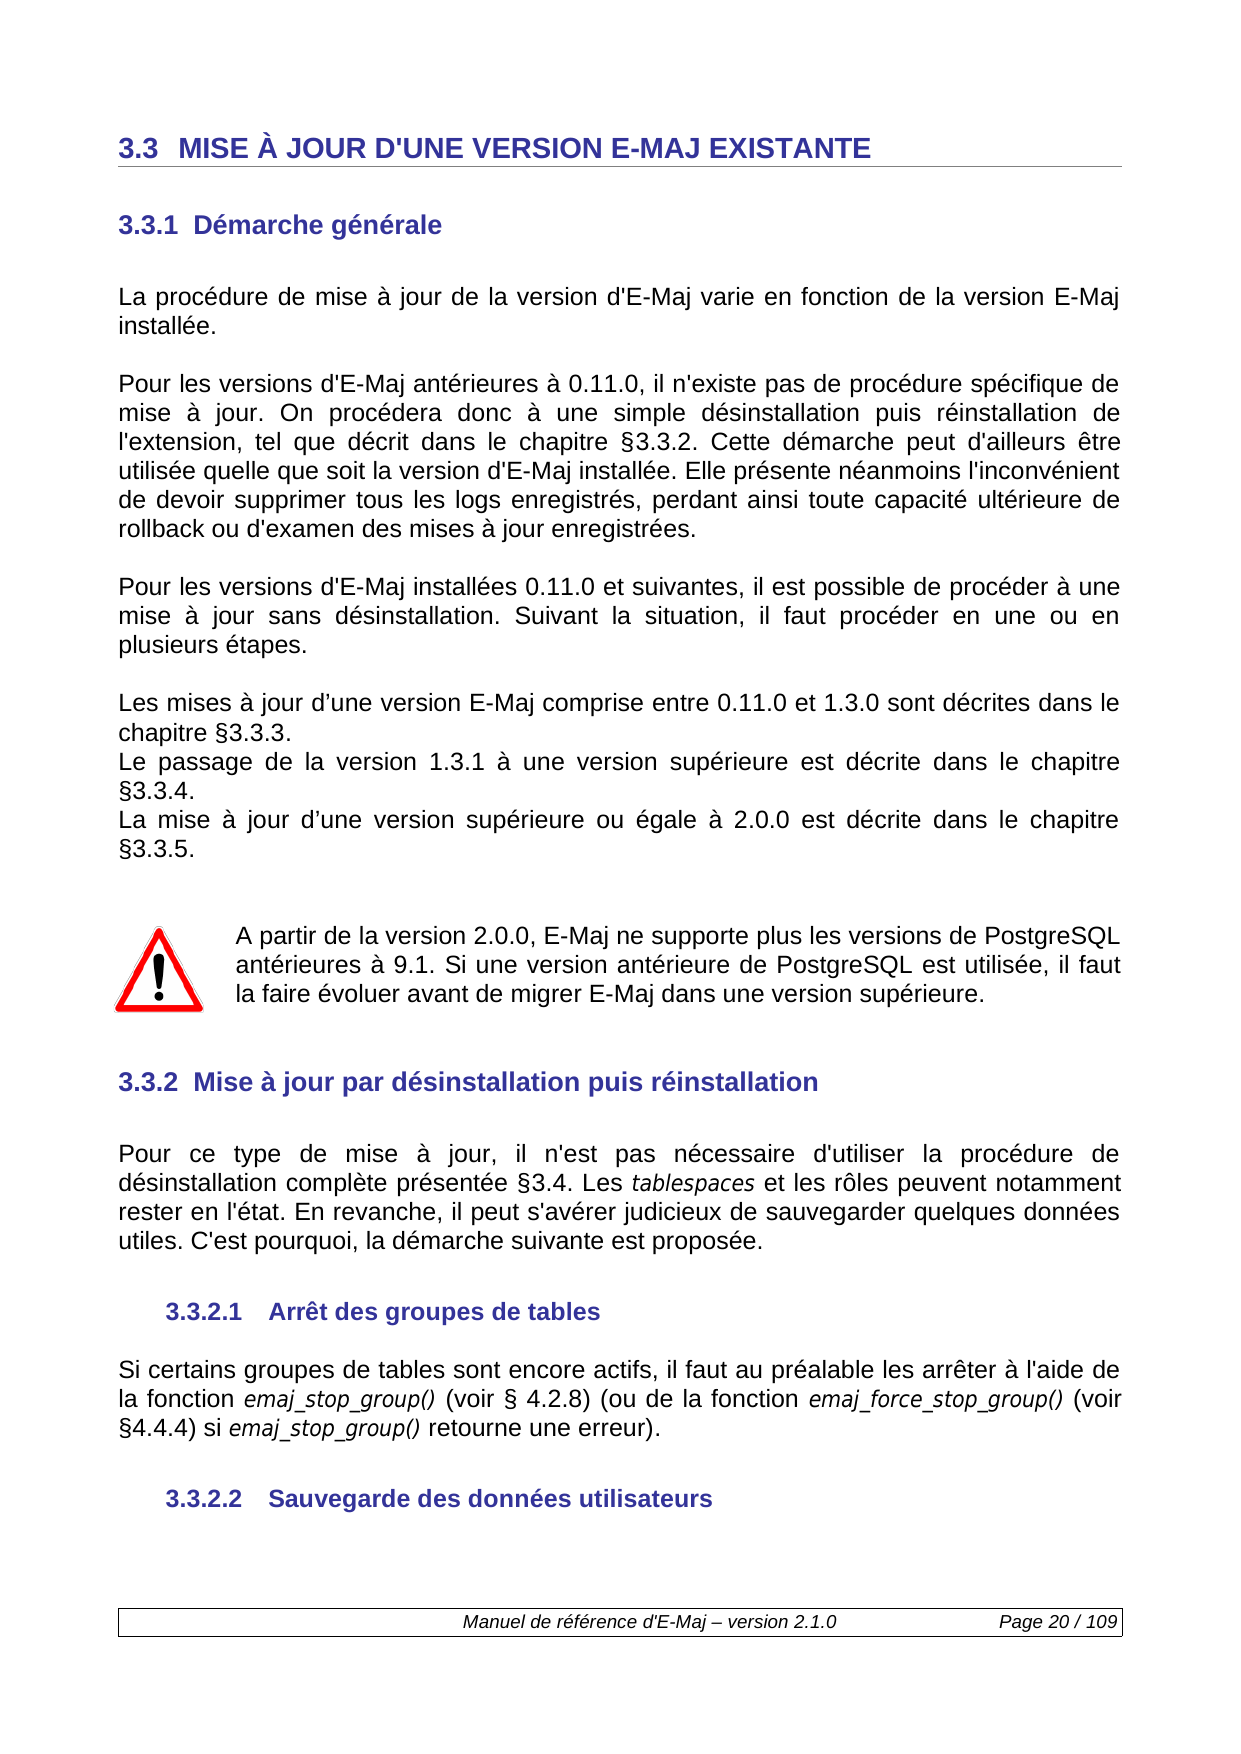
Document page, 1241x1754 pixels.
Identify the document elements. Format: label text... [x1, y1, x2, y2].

text Les mises à jour d’une version E-Maj comprise entre 0.11.0 et 1.3.0 sont décrites dans le chapitre §3.3.3. [118, 688, 1122, 746]
text Pour les versions d'E-Maj antérieures à 0.11.0, il n'existe pas de procédure spécifique de mise à jour. On procédera donc à une simple désinstallation puis réinstallation de l'extension, tel que décrit dans le chapitre §3.3.2. Cette démarche peut d'ailleurs être utilisée quelle que soit la version d'E-Maj installée. Elle présente néanmoins l'inconvénient de devoir supprimer tous les logs enregistrés, perdant ainsi toute capacité ultérieure de rollback ou d'examen des mises à jour enregistrées. [118, 369, 1122, 543]
text La mise à jour d’une version supérieure ou égale à 2.0.0 est décrite dans le chapitre §3.3.5. [118, 804, 1122, 863]
text Pour ce type de mise à jour, il n'est pas nécessaire d'utiliser la procédure de désinstallation complète présentée §3.4. Les tablespaces et les rôles peuvent notamment rester en l'état. En revanche, il peut s'avérer judicieux de sauvegarder quelques données utiles. C'est pourquoi, la démarche suivante est proposée. [118, 1139, 1122, 1255]
subtitle Arrêt des groupes de tables [165, 1297, 1122, 1326]
subtitle Mise à jour par désinstallation puis réinstallation [118, 1066, 1122, 1097]
text A partir de la version 2.0.0, E-Maj ne supporte plus les versions de PostgreSQL antérieures à 9.1. Si une version antérieure de PostgreSQL est utilisée, il faut la faire évoluer avant de migrer E-Maj dans une version supérieure. [235, 921, 1122, 1008]
text Si certains groupes de tables sont encore actifs, il faut au préalable les arrêter à l'aide de la fonction emaj_stop_group() (voir § 4.2.8) (ou de la fonction emaj_force_stop_group() (voir §4.4.4) si emaj_stop_group() retourne une erreur). [118, 1355, 1122, 1442]
picture [113, 926, 204, 1013]
subtitle Sauvegarde des données utilisateurs [165, 1483, 1122, 1512]
text Pour les versions d'E-Maj installées 0.11.0 et suivantes, il est possible de procéder à une mise à jour sans désinstallation. Suivant la situation, il faut procéder en une ou en plusieurs étapes. [118, 572, 1122, 659]
subtitle Démarche générale [118, 209, 1122, 240]
text Le passage de la version 1.3.1 à une version supérieure est décrite dans le chapitre §3.3.4. [118, 746, 1122, 804]
subtitle Mise à jour d'une version E-Maj existante [118, 131, 1122, 166]
text La procédure de mise à jour de la version d'E-Maj varie en fonction de la version E-Maj installée. [118, 281, 1122, 339]
